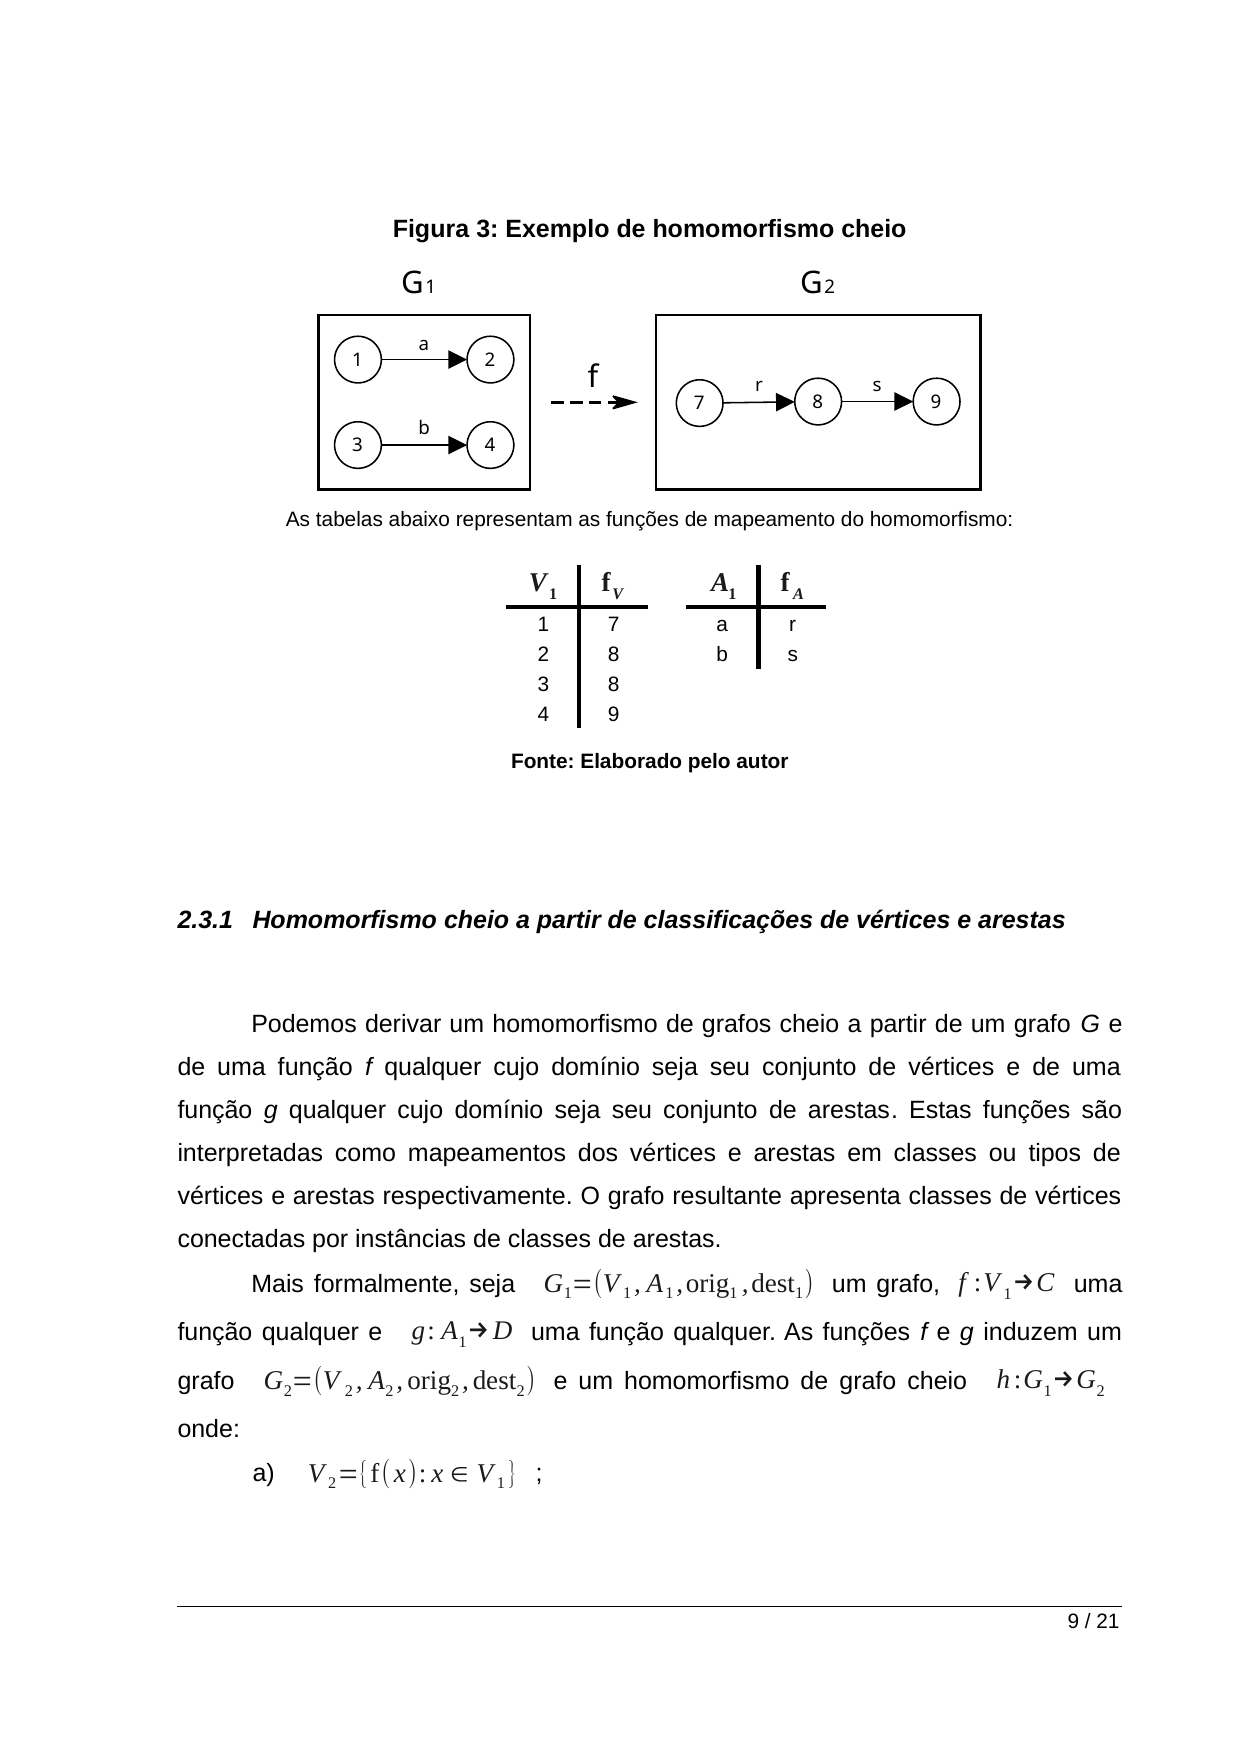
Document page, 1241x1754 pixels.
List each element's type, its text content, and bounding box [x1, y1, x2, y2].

table_cell [648, 699, 686, 728]
table_cell 8 [581, 639, 647, 669]
table_cell [759, 669, 826, 698]
table_cell 2 [506, 639, 577, 669]
table_cell [686, 699, 758, 728]
table_cell r [761, 609, 826, 639]
text Mais formalmente, seja um grafo,uma função qualquer e uma função qualquer. As funções f e g induzem um grafo e um homomorfismo de grafo cheio onde: [177, 1267, 1122, 1443]
table_header [686, 565, 756, 605]
table_cell [759, 699, 826, 728]
table_cell 8 [581, 669, 647, 698]
table_cell a [686, 609, 756, 639]
table_cell 1 [506, 609, 577, 639]
subtitle Homomorfismo cheio a partir de classificações de vértices e arestas [177, 905, 1122, 933]
list ; [252, 1457, 1122, 1492]
table_cell s [761, 639, 826, 669]
table_header [648, 565, 686, 605]
table_cell [648, 669, 686, 698]
text Podemos derivar um homomorfismo de grafos cheio a partir de um grafo G e de uma função f qualquer cujo domínio seja seu conjunto de vértices e de uma função g qualquer cujo domínio seja seu conjunto de arestas. Estas funções são interpretadas como mapeamentos dos vértices e arestas em classes ou tipos de vértices e arestas respectivamente. O grafo resultante apresenta classes de vértices conectadas por instâncias de classes de arestas. [177, 1008, 1122, 1253]
table_cell 4 [506, 699, 577, 728]
text Figura 3: Exemplo de homomorfismo cheio [286, 214, 1014, 243]
table_header [581, 565, 647, 605]
table_cell [686, 669, 758, 698]
text As tabelas abaixo representam as funções de mapeamento do homomorfismo: [286, 266, 1014, 530]
table_header [761, 565, 826, 605]
table_cell [648, 639, 686, 669]
table_cell 7 [581, 609, 647, 639]
table_cell 9 [581, 699, 647, 728]
table_cell b [686, 639, 756, 669]
table_cell [648, 605, 686, 639]
text Fonte: Elaborado pelo autor [286, 749, 1014, 773]
table_header [506, 565, 577, 605]
table_cell 3 [506, 669, 577, 698]
